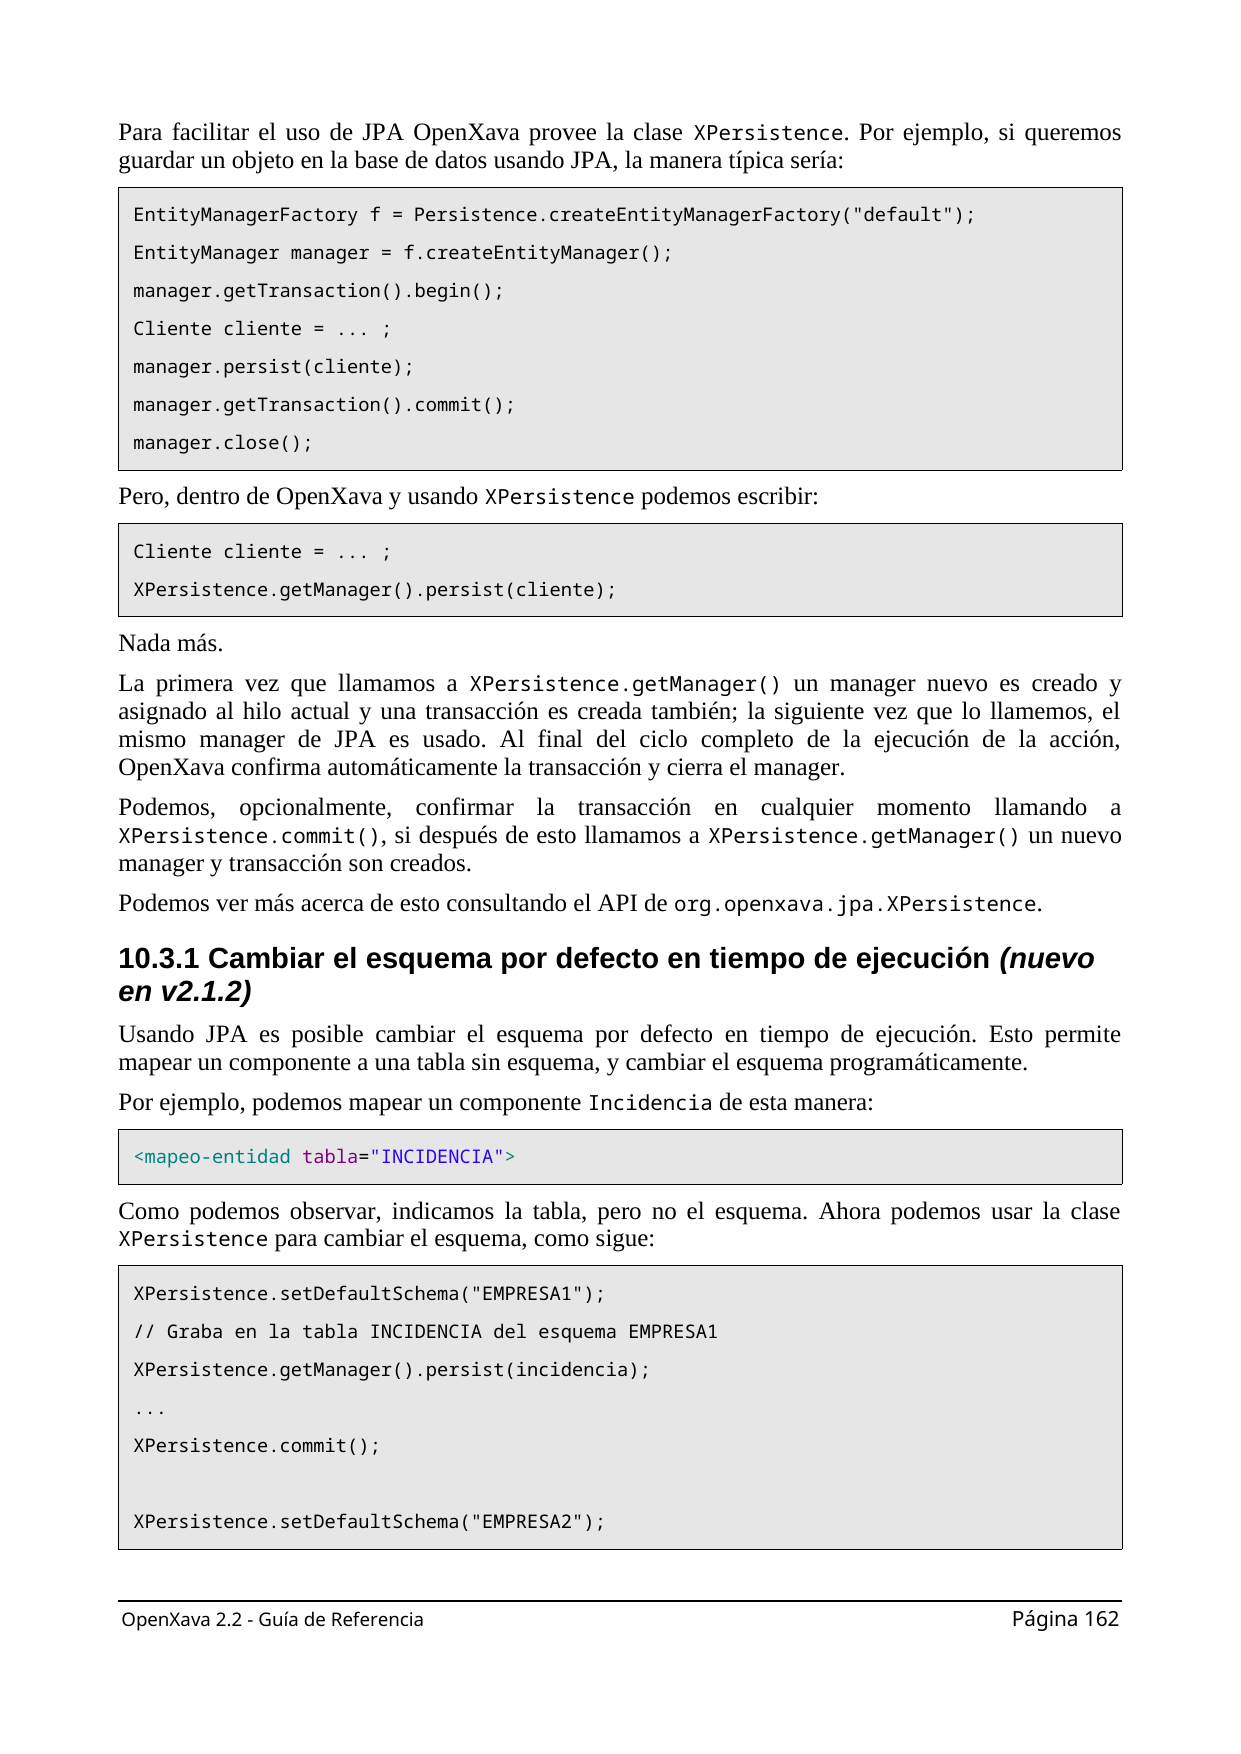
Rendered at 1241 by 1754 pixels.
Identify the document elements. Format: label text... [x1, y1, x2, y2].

text Podemos ver más acerca de esto consultando el API de org.openxava.jpa.XPersistence. [118, 889, 1122, 917]
text Para facilitar el uso de JPA OpenXava provee la clase XPersistence. Por ejemplo, si queremos guardar un objeto en la base de datos usando JPA, la manera típica sería: [118, 118, 1122, 174]
text EntityManager manager = f.createEntityManager(); [119, 224, 1122, 263]
text XPersistence.setDefaultSchema("EMPRESA1"); [119, 1266, 1122, 1303]
text La primera vez que llamamos a XPersistence.getManager() un manager nuevo es creado y asignado al hilo actual y una transacción es creada también; la siguiente vez que lo llamemos, el mismo manager de JPA es usado. Al final del ciclo completo de la ejecución de la acción, OpenXava confirma automáticamente la transacción y cierra el manager. [118, 669, 1122, 781]
text EntityManagerFactory f = Persistence.createEntityManagerFactory("default"); [119, 188, 1122, 224]
text // Graba en la tabla INCIDENCIA del esquema EMPRESA1 [119, 1303, 1122, 1341]
text ... [119, 1379, 1122, 1417]
text manager.persist(cliente); [119, 339, 1122, 377]
text Cliente cliente = ... ; [119, 301, 1122, 339]
text manager.getTransaction().commit(); [119, 377, 1122, 415]
text XPersistence.setDefaultSchema("EMPRESA2"); [119, 1493, 1122, 1549]
text Pero, dentro de OpenXava y usando XPersistence podemos escribir: [118, 482, 1122, 511]
text XPersistence.getManager().persist(incidencia); [119, 1341, 1122, 1379]
text <mapeo-entidad tabla="INCIDENCIA"> [119, 1130, 1122, 1184]
text manager.close(); [119, 415, 1122, 470]
text Como podemos observar, indicamos la tabla, pero no el esquema. Ahora podemos usar la clase XPersistence para cambiar el esquema, como sigue: [118, 1197, 1122, 1253]
text XPersistence.getManager().persist(cliente); [119, 561, 1122, 616]
text manager.getTransaction().begin(); [119, 263, 1122, 301]
text Cliente cliente = ... ; [119, 524, 1122, 561]
text Nada más. [118, 629, 1122, 657]
subtitle Cambiar el esquema por defecto en tiempo de ejecución (nuevo en v2.1.2) [118, 942, 1122, 1008]
text XPersistence.commit(); [119, 1417, 1122, 1455]
text Usando JPA es posible cambiar el esquema por defecto en tiempo de ejecución. Esto permite mapear un componente a una tabla sin esquema, y cambiar el esquema programáticamente. [118, 1020, 1122, 1076]
text Podemos, opcionalmente, confirmar la transacción en cualquier momento llamando a XPersistence.commit(), si después de esto llamamos a XPersistence.getManager() un nuevo manager y transacción son creados. [118, 793, 1122, 877]
text Por ejemplo, podemos mapear un componente Incidencia de esta manera: [118, 1088, 1122, 1117]
